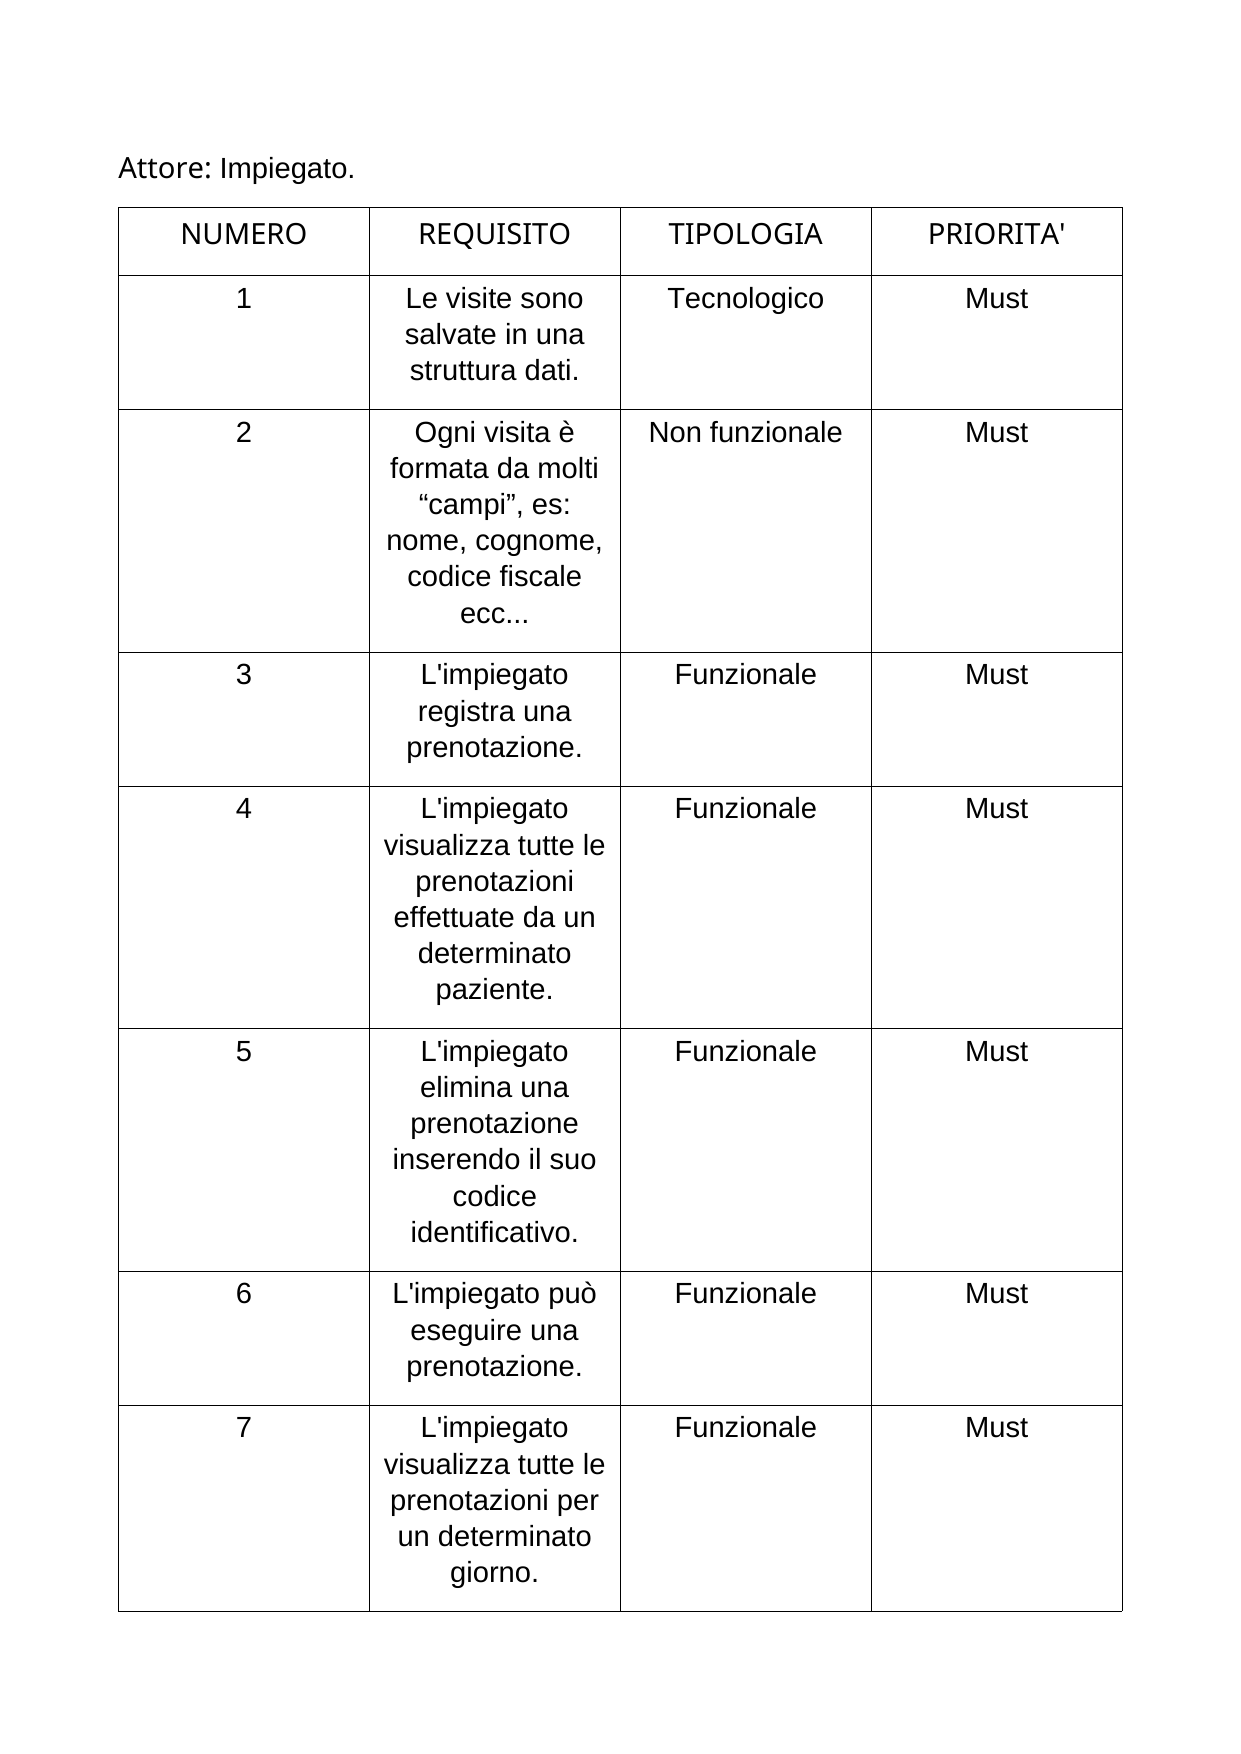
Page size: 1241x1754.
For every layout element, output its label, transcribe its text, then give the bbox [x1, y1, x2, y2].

table_header TIPOLOGIA [621, 208, 871, 275]
table_cell Must [872, 410, 1122, 652]
table_cell 6 [119, 1272, 369, 1405]
table_cell Funzionale [621, 1272, 871, 1405]
table_header REQUISITO [370, 208, 620, 275]
table_cell 3 [119, 653, 369, 786]
table_header PRIORITA' [872, 208, 1122, 275]
table_cell Must [872, 1406, 1122, 1611]
table_cell 1 [119, 276, 369, 409]
table_cell Funzionale [621, 1029, 871, 1271]
table_cell L'impiegato elimina una prenotazione inserendo il suo codice identificativo. [370, 1029, 620, 1271]
table_cell 5 [119, 1029, 369, 1271]
table_cell 7 [119, 1406, 369, 1611]
table_cell Funzionale [621, 1406, 871, 1611]
table_cell Le visite sono salvate in una struttura dati. [370, 276, 620, 409]
table_cell Must [872, 1029, 1122, 1271]
table_cell Tecnologico [621, 276, 871, 409]
table_cell L'impiegato può eseguire una prenotazione. [370, 1272, 620, 1405]
table_cell Must [872, 1272, 1122, 1405]
table_cell Must [872, 653, 1122, 786]
table_cell Ogni visita è formata da molti “campi”, es: nome, cognome, codice fiscale ecc... [370, 410, 620, 652]
table_cell Must [872, 787, 1122, 1028]
table_cell L'impiegato visualizza tutte le prenotazioni effettuate da un determinato paziente. [370, 787, 620, 1028]
table_cell L'impiegato visualizza tutte le prenotazioni per un determinato giorno. [370, 1406, 620, 1611]
table_cell 2 [119, 410, 369, 652]
table_header NUMERO [119, 208, 369, 275]
table_cell Funzionale [621, 653, 871, 786]
table_cell Funzionale [621, 787, 871, 1028]
table_cell L'impiegato registra una prenotazione. [370, 653, 620, 786]
text Attore: Impiegato. [118, 148, 1122, 187]
table_cell 4 [119, 787, 369, 1028]
table_cell Non funzionale [621, 410, 871, 652]
table_cell Must [872, 276, 1122, 409]
